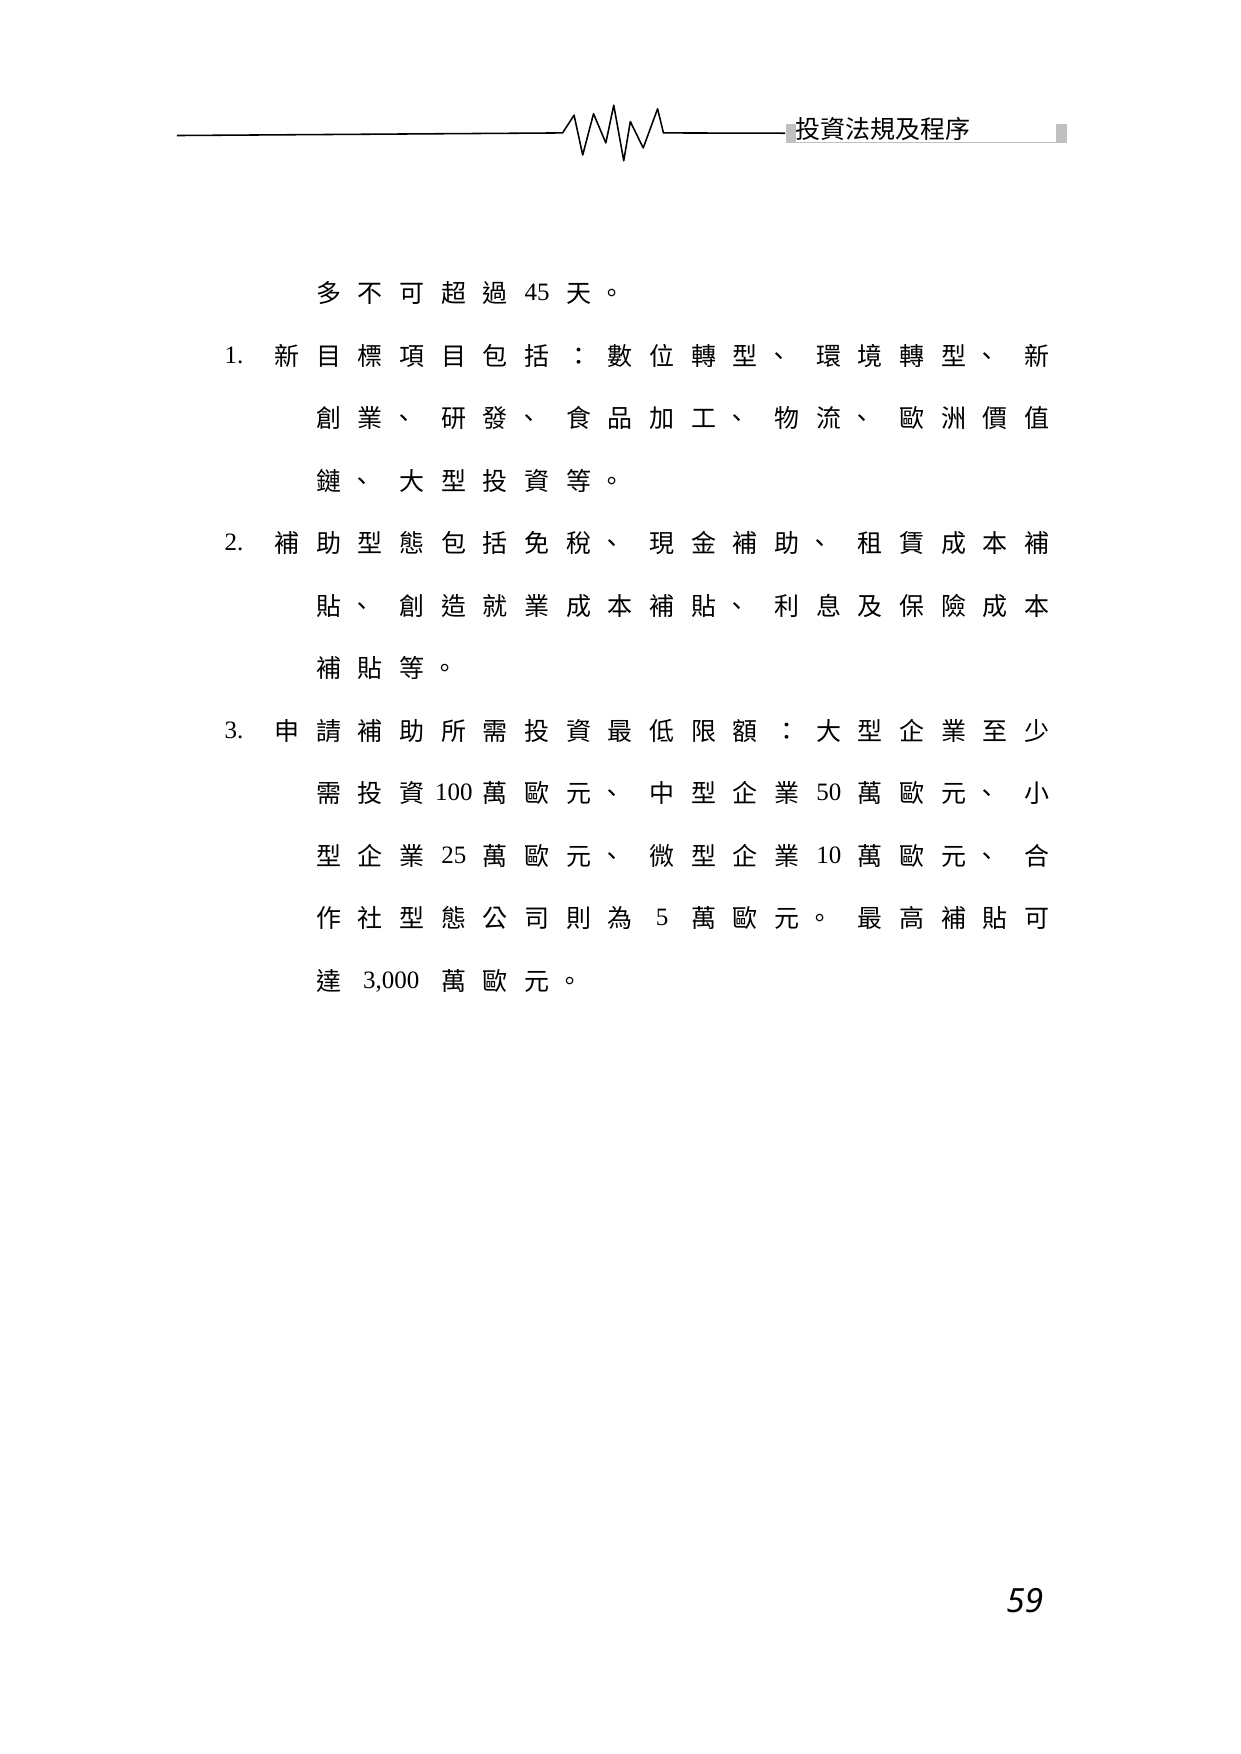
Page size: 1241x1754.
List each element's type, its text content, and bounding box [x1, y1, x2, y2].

list 補助型態包括免稅、現金補助、租賃成本補貼、創造就業成本補貼、利息及保險成本補貼等。 [206, 500, 1058, 688]
list 新目標項目包括：數位轉型、環境轉型、新創業、研發、食品加工、物流、歐洲價值鏈、大型投資等。 [206, 313, 1058, 500]
list 多不可超過45天。 [183, 250, 1058, 313]
list 申請補助所需投資最低限額：大型企業至少需投資100萬歐元、中型企業50萬歐元、小型企業25萬歐元、微型企業10萬歐元、合作社型態公司則為5萬歐元。最高補貼可達3,000萬歐元。 [206, 688, 1058, 1000]
